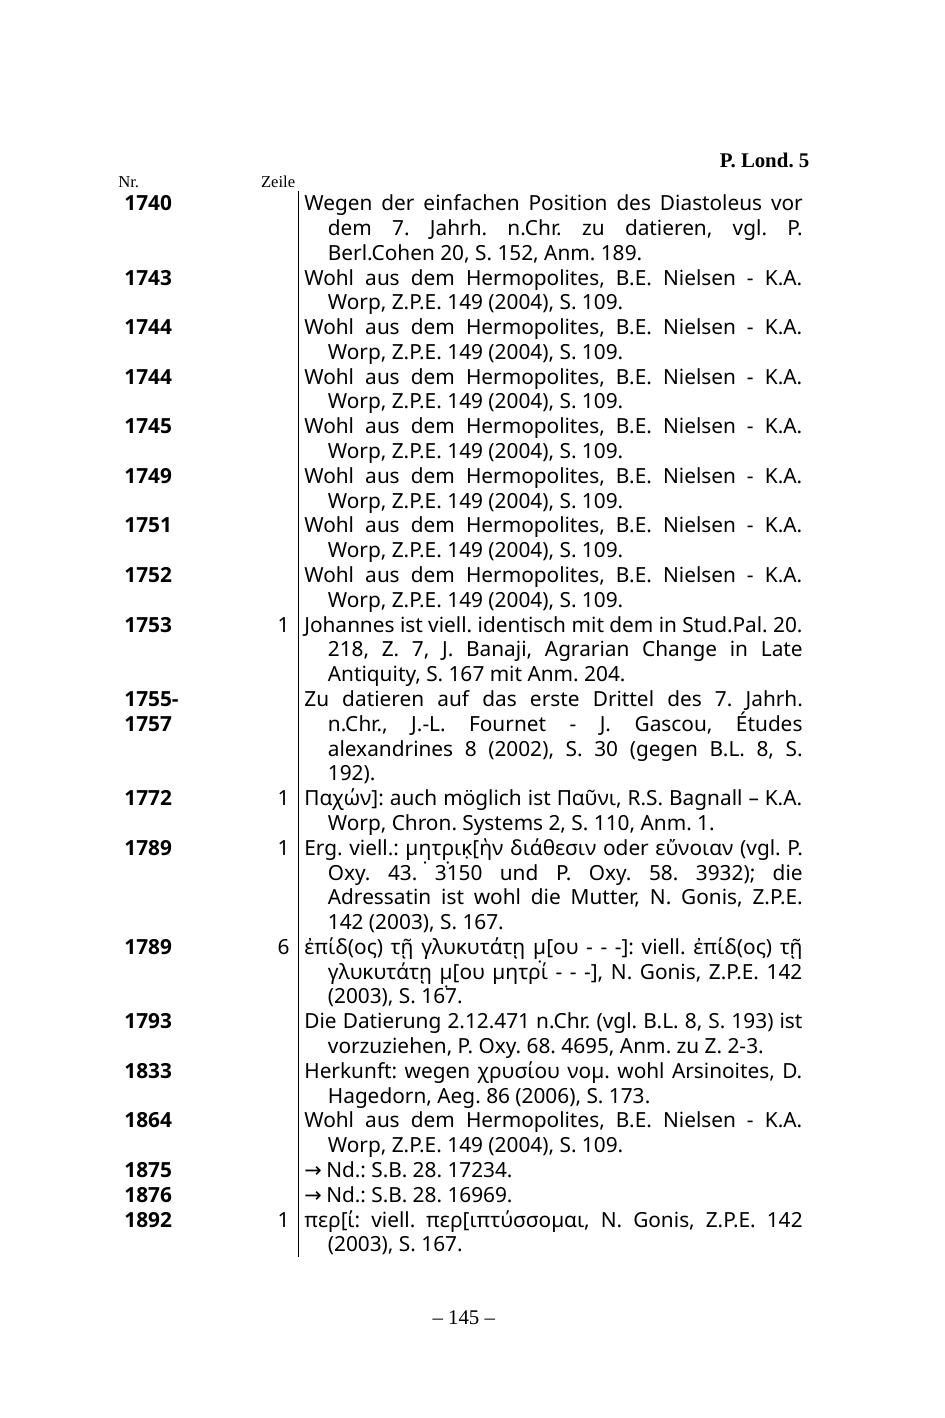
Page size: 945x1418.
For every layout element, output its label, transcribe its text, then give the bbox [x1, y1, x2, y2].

table_cell 1749 [118, 464, 207, 513]
table_cell Herkunft: wegen χρυσίου νομ. wohl Arsinoites, D. Hagedorn, Aeg. 86 (2006), S. 173. [299, 1059, 809, 1108]
table_cell 1789 [118, 935, 207, 1009]
table_cell 1875 [118, 1158, 207, 1182]
table_cell Wohl aus dem Hermopolites, B.E. Nielsen - K.A. Worp, Z.P.E. 149 (2004), S. 109. [299, 513, 809, 563]
table_cell 1744 [118, 315, 207, 364]
table_cell 1743 [118, 265, 207, 315]
table_cell Zu datieren auf das erste Drittel des 7. Jahrh. n.Chr., J.-L. Fournet - J. Gascou, Études alexandrines 8 (2002), S. 30 (gegen B.L. 8, S. 192). [299, 687, 809, 786]
table_cell 1740 [118, 191, 207, 265]
table_cell 1751 [118, 513, 207, 563]
table_cell 1755-1757 [118, 687, 207, 786]
table_cell 1752 [118, 563, 207, 612]
table_cell [207, 414, 298, 463]
table_cell [207, 1009, 298, 1058]
table_cell 1744 [118, 364, 207, 414]
table_cell 1892 [118, 1207, 207, 1257]
table_cell Wohl aus dem Hermopolites, B.E. Nielsen - K.A. Worp, Z.P.E. 149 (2004), S. 109. [299, 1108, 809, 1158]
table_cell περ[ί: viell. περ[ιπτύσσομαι, N. Gonis, Z.P.E. 142 (2003), S. 167. [299, 1207, 809, 1257]
table_cell 1876 [118, 1183, 207, 1207]
table_cell Johannes ist viell. identisch mit dem in Stud.Pal. 20. 218, Z. 7, J. Banaji, Agrarian Change in Late Antiquity, S. 167 mit Anm. 204. [299, 612, 809, 687]
table_cell 1745 [118, 414, 207, 463]
table_cell [207, 563, 298, 612]
table_cell 1 [207, 786, 298, 835]
table_cell Wohl aus dem Hermopolites, B.E. Nielsen - K.A. Worp, Z.P.E. 149 (2004), S. 109. [299, 464, 809, 513]
table_cell → Nd.: S.B. 28. 16969. [299, 1183, 809, 1207]
table_cell [207, 1158, 298, 1182]
table_cell [207, 513, 298, 563]
table_cell → Nd.: S.B. 28. 17234. [299, 1158, 809, 1182]
table_cell [207, 191, 298, 265]
table_cell ἐπίδ(ος) τῇ γλυκυτάτῃ μ̣[ου - - -]: viell. ἐπίδ(ος) τῇ γλυκυτάτῃ μ̣[ου μητρί - - -], N. Gonis, Z.P.E. 142 (2003), S. 167. [299, 935, 809, 1009]
table_cell [207, 1059, 298, 1108]
table_cell Wohl aus dem Hermopolites, B.E. Nielsen - K.A. Worp, Z.P.E. 149 (2004), S. 109. [299, 265, 809, 315]
table_cell [207, 687, 298, 786]
table_cell 1772 [118, 786, 207, 835]
table_cell Wohl aus dem Hermopolites, B.E. Nielsen - K.A. Worp, Z.P.E. 149 (2004), S. 109. [299, 563, 809, 612]
table_cell [207, 265, 298, 315]
table_cell Wohl aus dem Hermopolites, B.E. Nielsen - K.A. Worp, Z.P.E. 149 (2004), S. 109. [299, 414, 809, 463]
table_cell [207, 315, 298, 364]
table_cell [207, 464, 298, 513]
table_cell 1 [207, 612, 298, 687]
table_cell [207, 1108, 298, 1158]
table_cell 1 [207, 835, 298, 934]
table_cell Die Datierung 2.12.471 n.Chr. (vgl. B.L. 8, S. 193) ist vorzuziehen, P. Oxy. 68. 4695, Anm. zu Z. 2-3. [299, 1009, 809, 1058]
table_cell Παχών]: auch möglich ist Παῦνι, R.S. Bagnall – K.A. Worp, Chron. Systems 2, S. 110, Anm. 1. [299, 786, 809, 835]
table_cell 6 [207, 935, 298, 1009]
table_cell 1864 [118, 1108, 207, 1158]
table_cell 1 [207, 1207, 298, 1257]
table_cell [207, 364, 298, 414]
table_cell 1833 [118, 1059, 207, 1108]
table_cell Wegen der einfachen Position des Diastoleus vor dem 7. Jahrh. n.Chr. zu datieren, vgl. P. Berl.Cohen 20, S. 152, Anm. 189. [299, 191, 809, 265]
table_cell [207, 1183, 298, 1207]
table_cell 1793 [118, 1009, 207, 1058]
table_cell Wohl aus dem Hermopolites, B.E. Nielsen - K.A. Worp, Z.P.E. 149 (2004), S. 109. [299, 364, 809, 414]
table_cell 1753 [118, 612, 207, 687]
table_cell Erg. viell.: μη̣τρ̣ικ̣[ὴν διάθεσιν oder εὔνοιαν (vgl. P. Oxy. 43. 3150 und P. Oxy. 58. 3932); die Adressatin ist wohl die Mutter, N. Gonis, Z.P.E. 142 (2003), S. 167. [299, 835, 809, 934]
table_cell Wohl aus dem Hermopolites, B.E. Nielsen - K.A. Worp, Z.P.E. 149 (2004), S. 109. [299, 315, 809, 364]
table_cell 1789 [118, 835, 207, 934]
